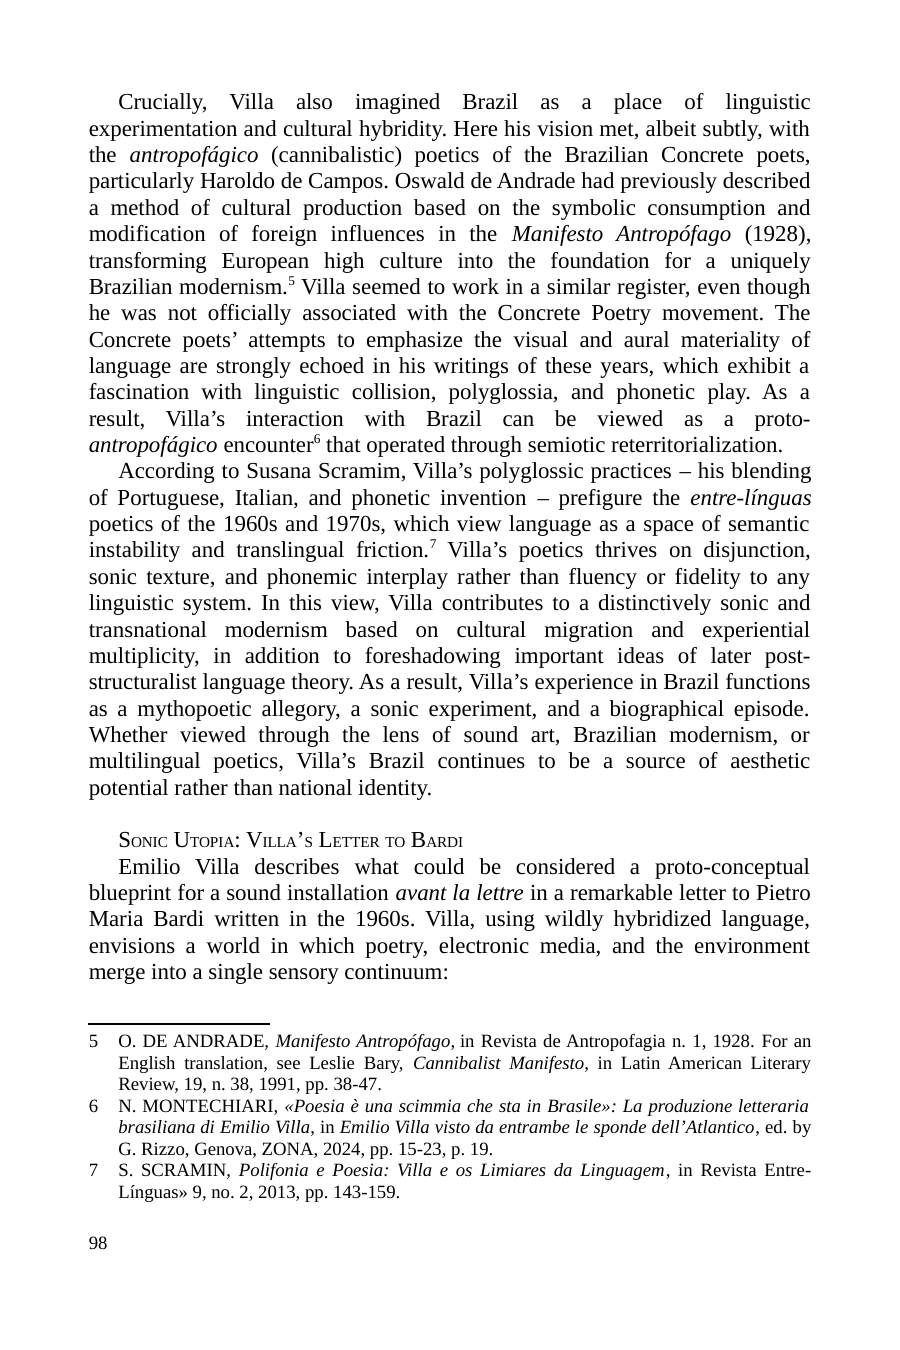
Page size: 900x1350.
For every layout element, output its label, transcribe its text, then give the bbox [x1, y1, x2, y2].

text S. SCRAMIN, Polifonia e Poesia: Villa e os Limiares da Linguagem, in Revista Entre-Línguas» 9, no. 2, 2013, pp. 143-159. [88, 1159, 811, 1202]
text Crucially, Villa also imagined Brazil as a place of linguistic experimentation and cultural hybridity. Here his vision met, albeit subtly, with the antropofágico (cannibalistic) poetics of the Brazilian Concrete poets, particularly Haroldo de Campos. Oswald de Andrade had previously described a method of cultural production based on the symbolic consumption and modification of foreign influences in the Manifesto Antropófago (1928), transforming European high culture into the foundation for a uniquely Brazilian modernism. Villa seemed to work in a similar register, even though he was not officially associated with the Concrete Poetry movement. The Concrete poets’ attempts to emphasize the visual and aural materiality of language are strongly echoed in his writings of these years, which exhibit a fascination with linguistic collision, polyglossia, and phonetic play. As a result, Villa’s interaction with Brazil can be viewed as a proto-antropofágico encounter that operated through semiotic reterritorialization. [88, 88, 811, 457]
text N. MONTECHIARI, «Poesia è una scimmia che sta in Brasile»: La produzione letteraria brasiliana di Emilio Villa, in Emilio Villa visto da entrambe le sponde dell’Atlantico, ed. by G. Rizzo, Genova, ZONA, 2024, pp. 15-23, p. 19. [88, 1095, 811, 1159]
text O. DE ANDRADE, Manifesto Antropófago, in Revista de Antropofagia n. 1, 1928. For an English translation, see Leslie Bary, Cannibalist Manifesto, in Latin American Literary Review, 19, n. 38, 1991, pp. 38-47. [88, 1030, 811, 1095]
text Sonic Utopia: Villa’s Letter to Bardi [88, 826, 811, 853]
text Emilio Villa describes what could be considered a proto-conceptual blueprint for a sound installation avant la lettre in a remarkable letter to Pietro Maria Bardi written in the 1960s. Villa, using wildly hybridized language, envisions a world in which poetry, electronic media, and the environment merge into a single sensory continuum: [88, 853, 811, 984]
text According to Susana Scramim, Villa’s polyglossic practices ‒ his blending of Portuguese, Italian, and phonetic invention ‒ prefigure the entre-línguas poetics of the 1960s and 1970s, which view language as a space of semantic instability and translingual friction. Villa’s poetics thrives on disjunction, sonic texture, and phonemic interplay rather than fluency or fidelity to any linguistic system. In this view, Villa contributes to a distinctively sonic and transnational modernism based on cultural migration and experiential multiplicity, in addition to foreshadowing important ideas of later post-structuralist language theory. As a result, Villa’s experience in Brazil functions as a mythopoetic allegory, a sonic experiment, and a biographical episode. Whether viewed through the lens of sound art, Brazilian modernism, or multilingual poetics, Villa’s Brazil continues to be a source of aesthetic potential rather than national identity. [88, 457, 811, 800]
